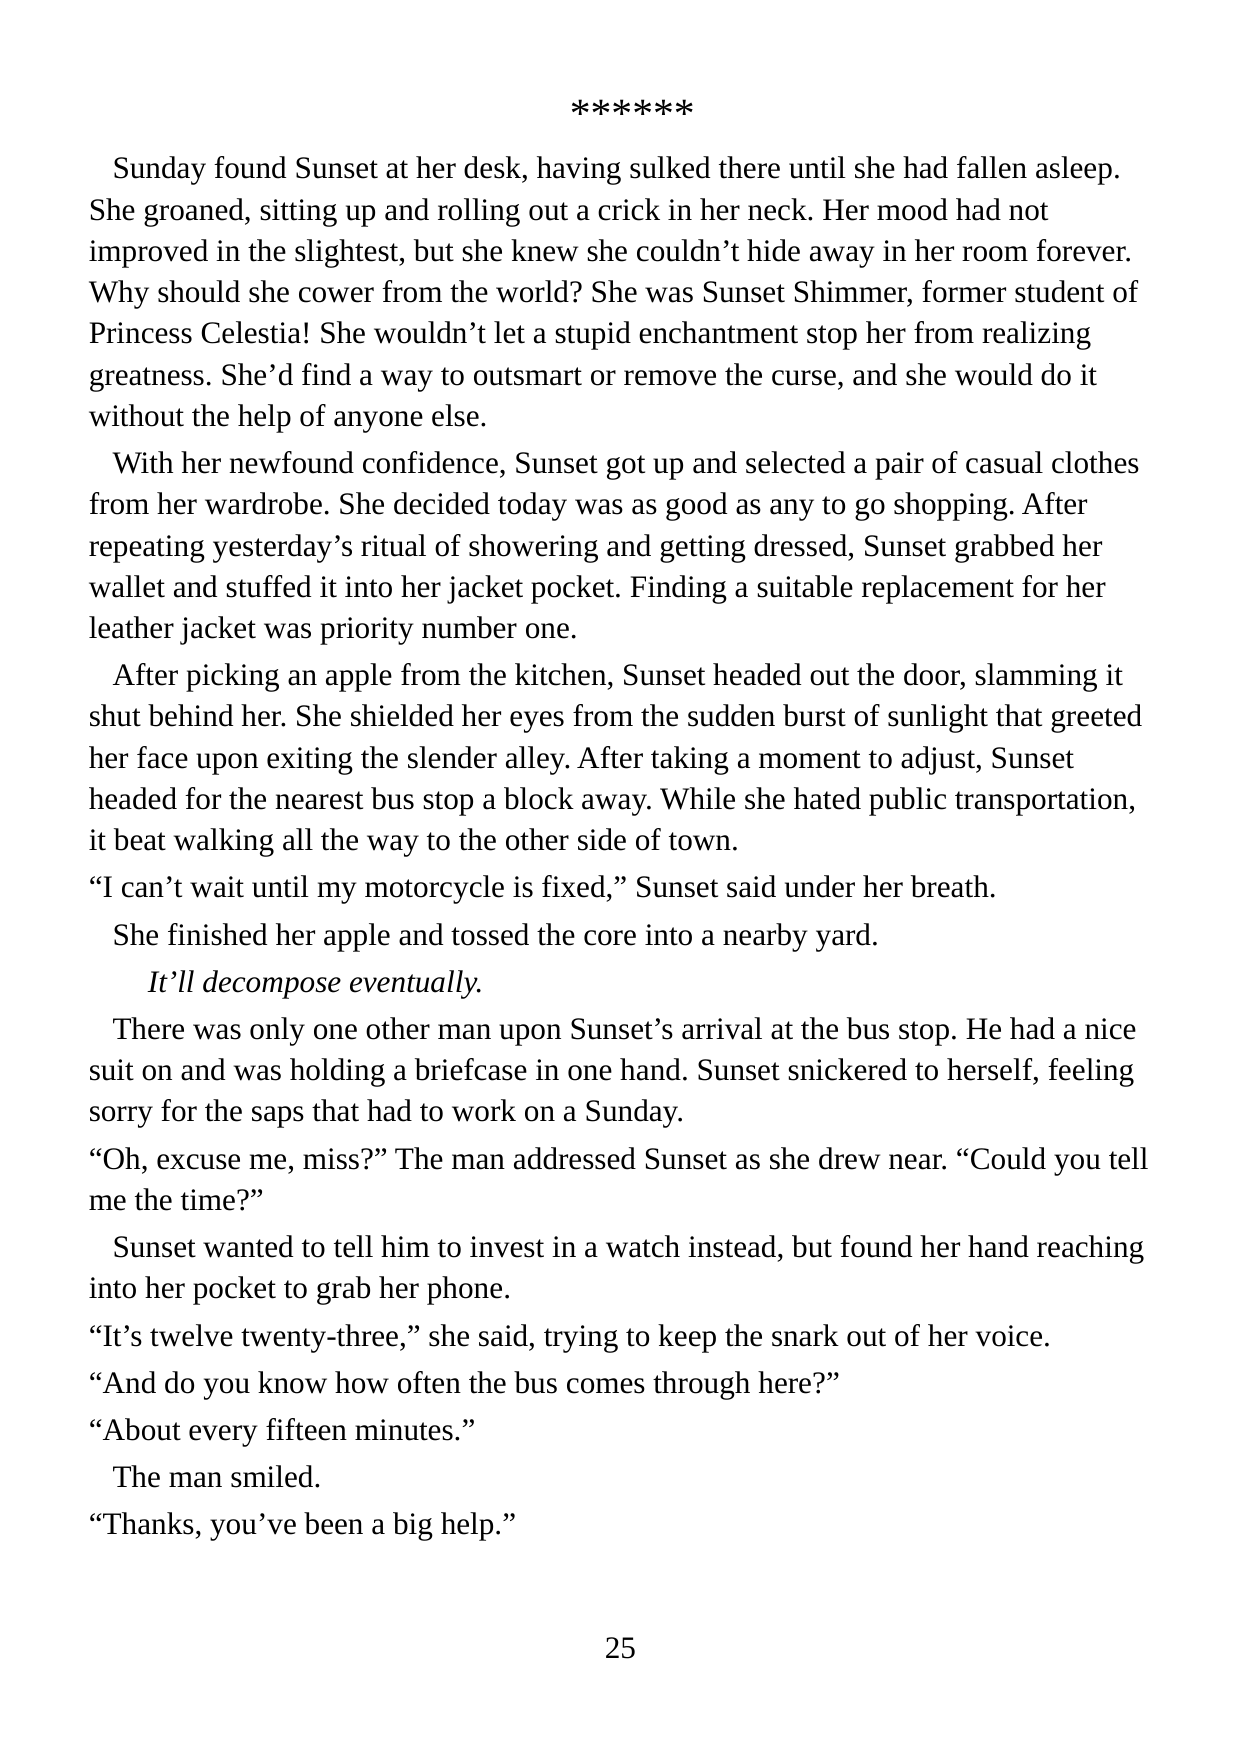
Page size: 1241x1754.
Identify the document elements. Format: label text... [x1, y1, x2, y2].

text After picking an apple from the kitchen, Sunset headed out the door, slamming it shut behind her. She shielded her eyes from the sudden burst of sunlight that greeted her face upon exiting the slender alley. After taking a moment to adjust, Sunset headed for the nearest bus stop a block away. While she hated public transportation, it beat walking all the way to the other side of town. [88, 656, 1152, 857]
text ****** [88, 88, 1152, 136]
text “It’s twelve twenty-three,” she said, trying to keep the snark out of her voice. [88, 1317, 1152, 1353]
text “Thanks, you’ve been a big help.” [88, 1506, 1152, 1541]
text With her newfound confidence, Sunset got up and selected a pair of casual clothes from her wardrobe. She decided today was as good as any to go shopping. After repeating yesterday’s ritual of showering and getting dressed, Sunset grabbed her wallet and stuffed it into her jacket pocket. Finding a suitable replacement for her leather jacket was priority number one. [88, 444, 1152, 645]
text It’ll decompose eventually. [88, 963, 1152, 999]
text She finished her apple and tossed the core into a nearby yard. [88, 916, 1152, 952]
text “I can’t wait until my motorcycle is fixed,” Sunset said under her breath. [88, 869, 1152, 904]
text The man smiled. [88, 1458, 1152, 1494]
text “Oh, excuse me, miss?” The man addressed Sunset as she drew near. “Could you tell me the time?” [88, 1140, 1152, 1217]
text Sunset wanted to tell him to invest in a watch instead, but found her hand reaching into her pocket to grab her phone. [88, 1228, 1152, 1306]
text “About every fifteen minutes.” [88, 1411, 1152, 1447]
text “And do you know how often the bus comes through here?” [88, 1364, 1152, 1400]
text Sunday found Sunset at her desk, having sulked there until she had fallen asleep. She groaned, sitting up and rolling out a crick in her neck. Her mood had not improved in the slightest, but she knew she couldn’t hide away in her room forever. Why should she cower from the world? She was Sunset Shimmer, former student of Princess Celestia! She wouldn’t let a stupid enchantment stop her from realizing greatness. She’d find a way to outsmart or remove the curse, and she would do it without the help of anyone else. [88, 149, 1152, 433]
text There was only one other man upon Sunset’s arrival at the bus stop. He had a nice suit on and was holding a briefcase in one hand. Sunset snickered to herself, feeling sorry for the saps that had to work on a Sunday. [88, 1010, 1152, 1129]
